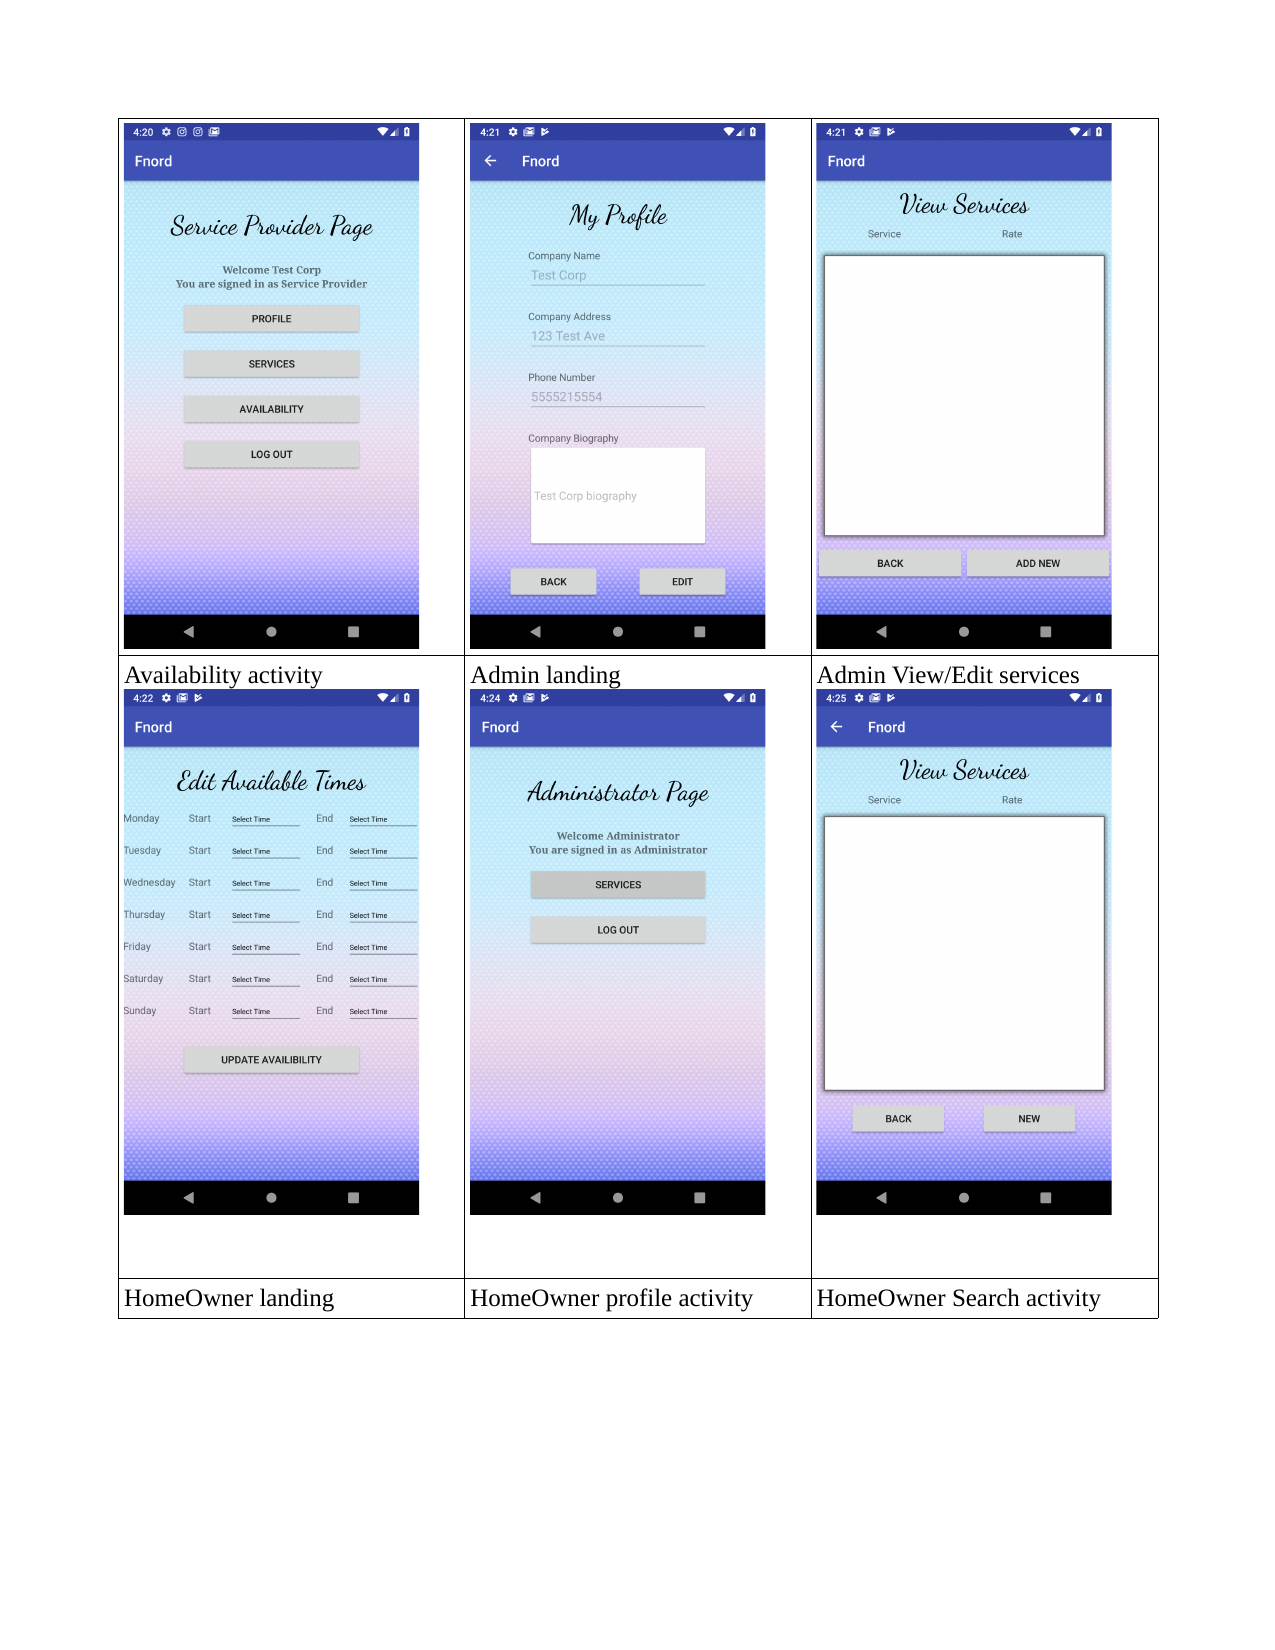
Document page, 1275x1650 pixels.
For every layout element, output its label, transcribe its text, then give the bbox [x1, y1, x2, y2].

table_cell Admin View/Edit services [812, 656, 1158, 1277]
table_cell Availability activity [119, 656, 464, 1277]
picture [816, 689, 1112, 1215]
table_cell HomeOwner profile activity [465, 1279, 811, 1318]
picture [123, 689, 420, 1215]
picture [123, 123, 420, 649]
table_cell [119, 119, 464, 655]
table_cell Admin landing [465, 656, 811, 1277]
table_cell [465, 119, 811, 655]
picture [470, 689, 766, 1215]
table_cell [812, 119, 1158, 655]
table_cell HomeOwner landing [119, 1279, 464, 1318]
table_cell HomeOwner Search activity [812, 1279, 1158, 1318]
picture [816, 123, 1112, 649]
picture [470, 123, 766, 649]
